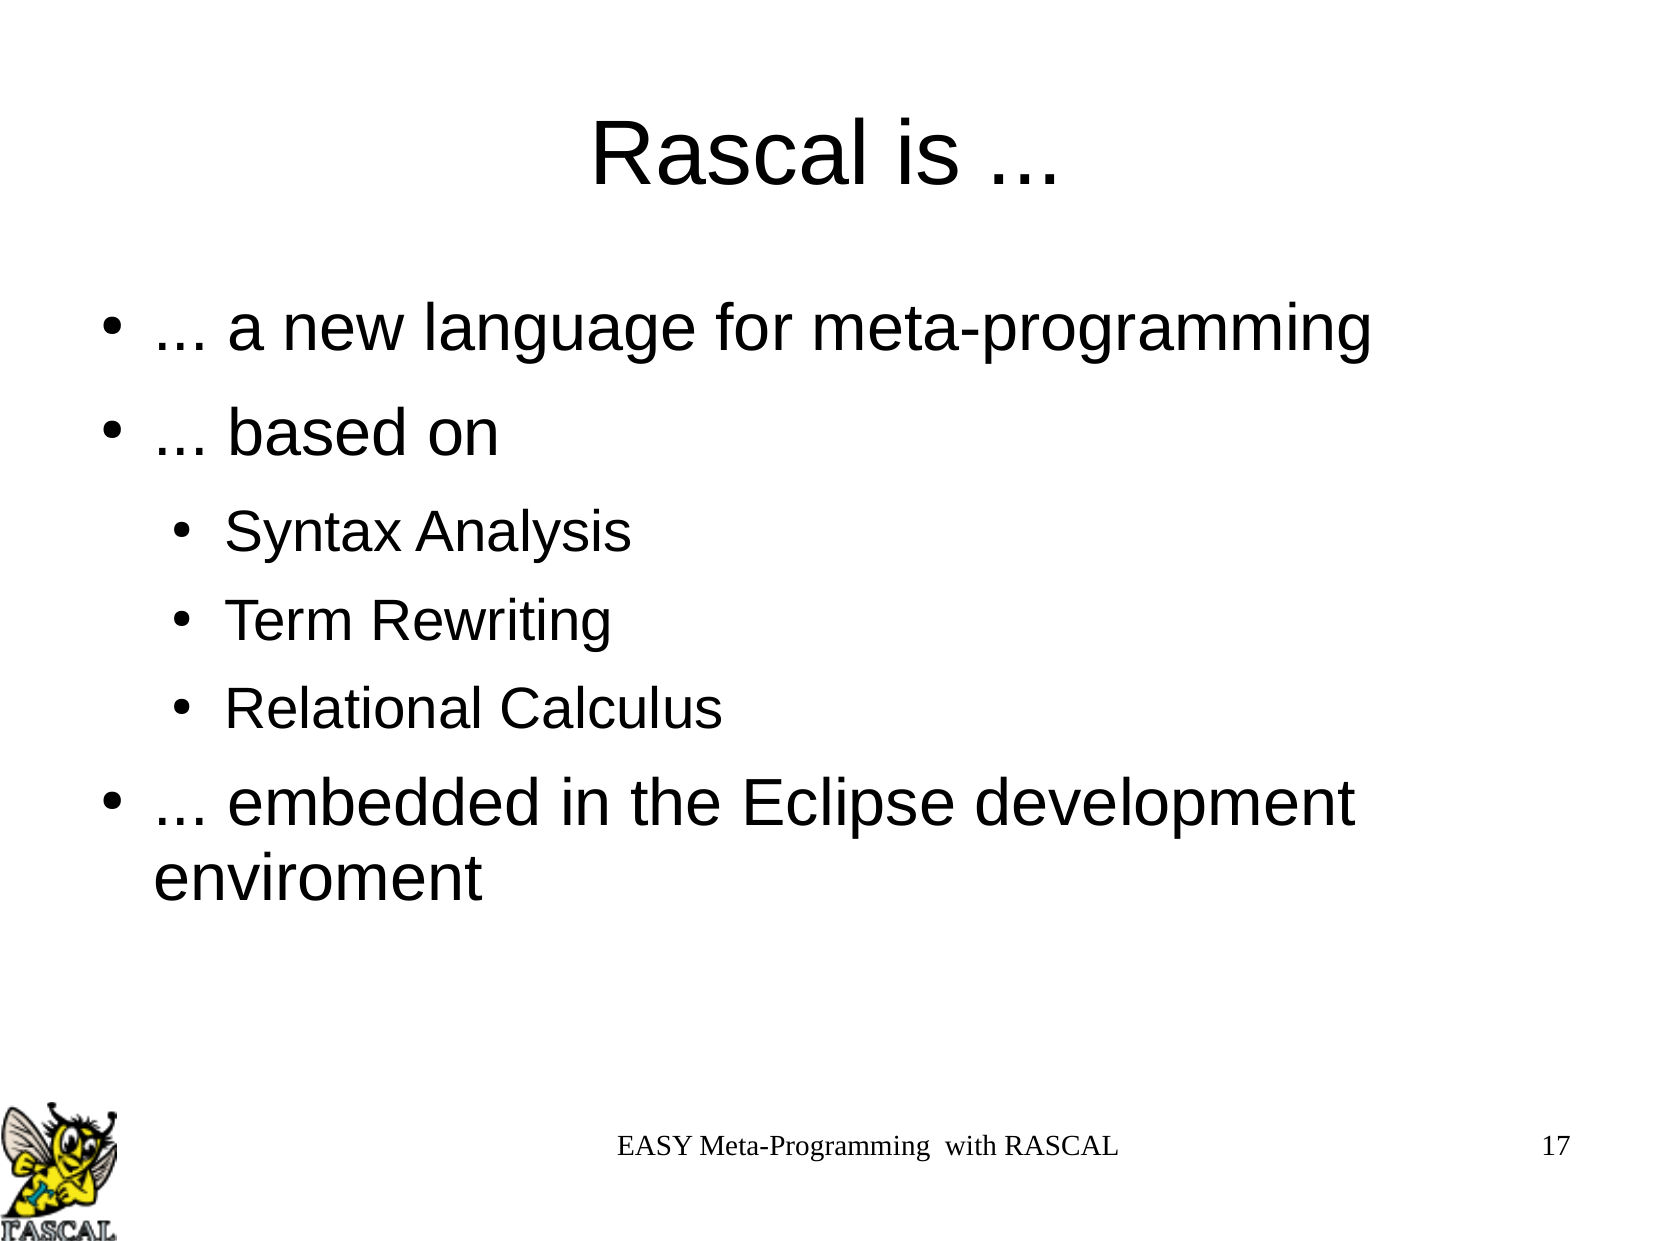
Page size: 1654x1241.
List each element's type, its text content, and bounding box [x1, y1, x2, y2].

list ... a new language for meta-programming ... based on Syntax Analysis Term Rewriting Relational Calculus ... embedded in the Eclipse development enviroment [82, 290, 1571, 1109]
picture [0, 1102, 117, 1241]
title Rascal is ... [82, 49, 1571, 257]
